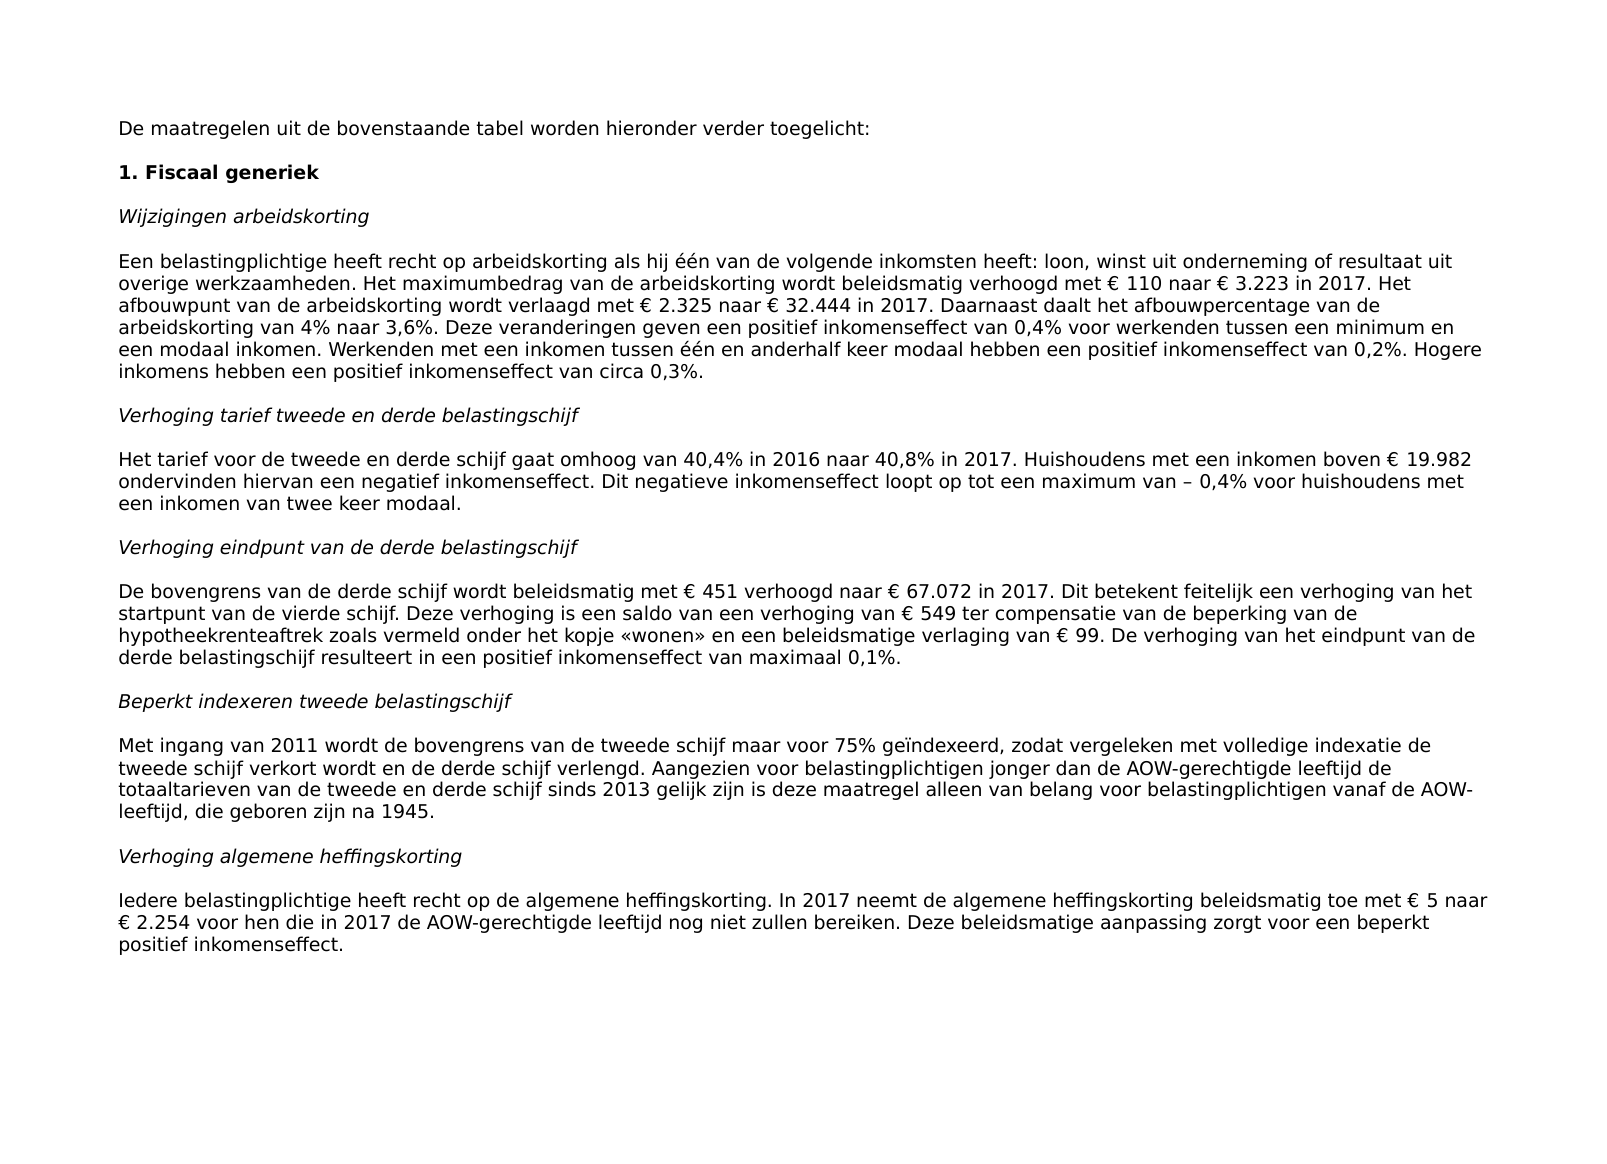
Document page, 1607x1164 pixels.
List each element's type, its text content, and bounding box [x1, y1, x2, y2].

text De maatregelen uit de bovenstaande tabel worden hieronder verder toegelicht: [118, 118, 1488, 140]
subtitle Beperkt indexeren tweede belastingschijf [118, 691, 1488, 713]
subtitle Verhoging tarief tweede en derde belastingschijf [118, 405, 1488, 427]
text Iedere belastingplichtige heeft recht op de algemene heffingskorting. In 2017 neemt de algemene heffingskorting beleidsmatig toe met € 5 naar € 2.254 voor hen die in 2017 de AOW-gerechtigde leeftijd nog niet zullen bereiken. Deze beleidsmatige aanpassing zorgt voor een beperkt positief inkomenseffect. [118, 890, 1488, 956]
subtitle Verhoging algemene heffingskorting [118, 846, 1488, 867]
text De bovengrens van de derde schijf wordt beleidsmatig met € 451 verhoogd naar € 67.072 in 2017. Dit betekent feitelijk een verhoging van het startpunt van de vierde schijf. Deze verhoging is een saldo van een verhoging van € 549 ter compensatie van de beperking van de hypotheekrenteaftrek zoals vermeld onder het kopje «wonen» en een beleidsmatige verlaging van € 99. De verhoging van het eindpunt van de derde belastingschijf resulteert in een positief inkomenseffect van maximaal 0,1%. [118, 581, 1488, 669]
subtitle 1. Fiscaal generiek [118, 162, 1488, 184]
text Met ingang van 2011 wordt de bovengrens van de tweede schijf maar voor 75% geïndexeerd, zodat vergeleken met volledige indexatie de tweede schijf verkort wordt en de derde schijf verlengd. Aangezien voor belastingplichtigen jonger dan de AOW-gerechtigde leeftijd de totaaltarieven van de tweede en derde schijf sinds 2013 gelijk zijn is deze maatregel alleen van belang voor belastingplichtigen vanaf de AOW-leeftijd, die geboren zijn na 1945. [118, 735, 1488, 823]
text Het tarief voor de tweede en derde schijf gaat omhoog van 40,4% in 2016 naar 40,8% in 2017. Huishoudens met een inkomen boven € 19.982 ondervinden hiervan een negatief inkomenseffect. Dit negatieve inkomenseffect loopt op tot een maximum van – 0,4% voor huishoudens met een inkomen van twee keer modaal. [118, 449, 1488, 515]
subtitle Wijzigingen arbeidskorting [118, 206, 1488, 228]
text Een belastingplichtige heeft recht op arbeidskorting als hij één van de volgende inkomsten heeft: loon, winst uit onderneming of resultaat uit overige werkzaamheden. Het maximumbedrag van de arbeidskorting wordt beleidsmatig verhoogd met € 110 naar € 3.223 in 2017. Het afbouwpunt van de arbeidskorting wordt verlaagd met € 2.325 naar € 32.444 in 2017. Daarnaast daalt het afbouwpercentage van de arbeidskorting van 4% naar 3,6%. Deze veranderingen geven een positief inkomenseffect van 0,4% voor werkenden tussen een minimum en een modaal inkomen. Werkenden met een inkomen tussen één en anderhalf keer modaal hebben een positief inkomenseffect van 0,2%. Hogere inkomens hebben een positief inkomenseffect van circa 0,3%. [118, 251, 1488, 382]
subtitle Verhoging eindpunt van de derde belastingschijf [118, 537, 1488, 559]
